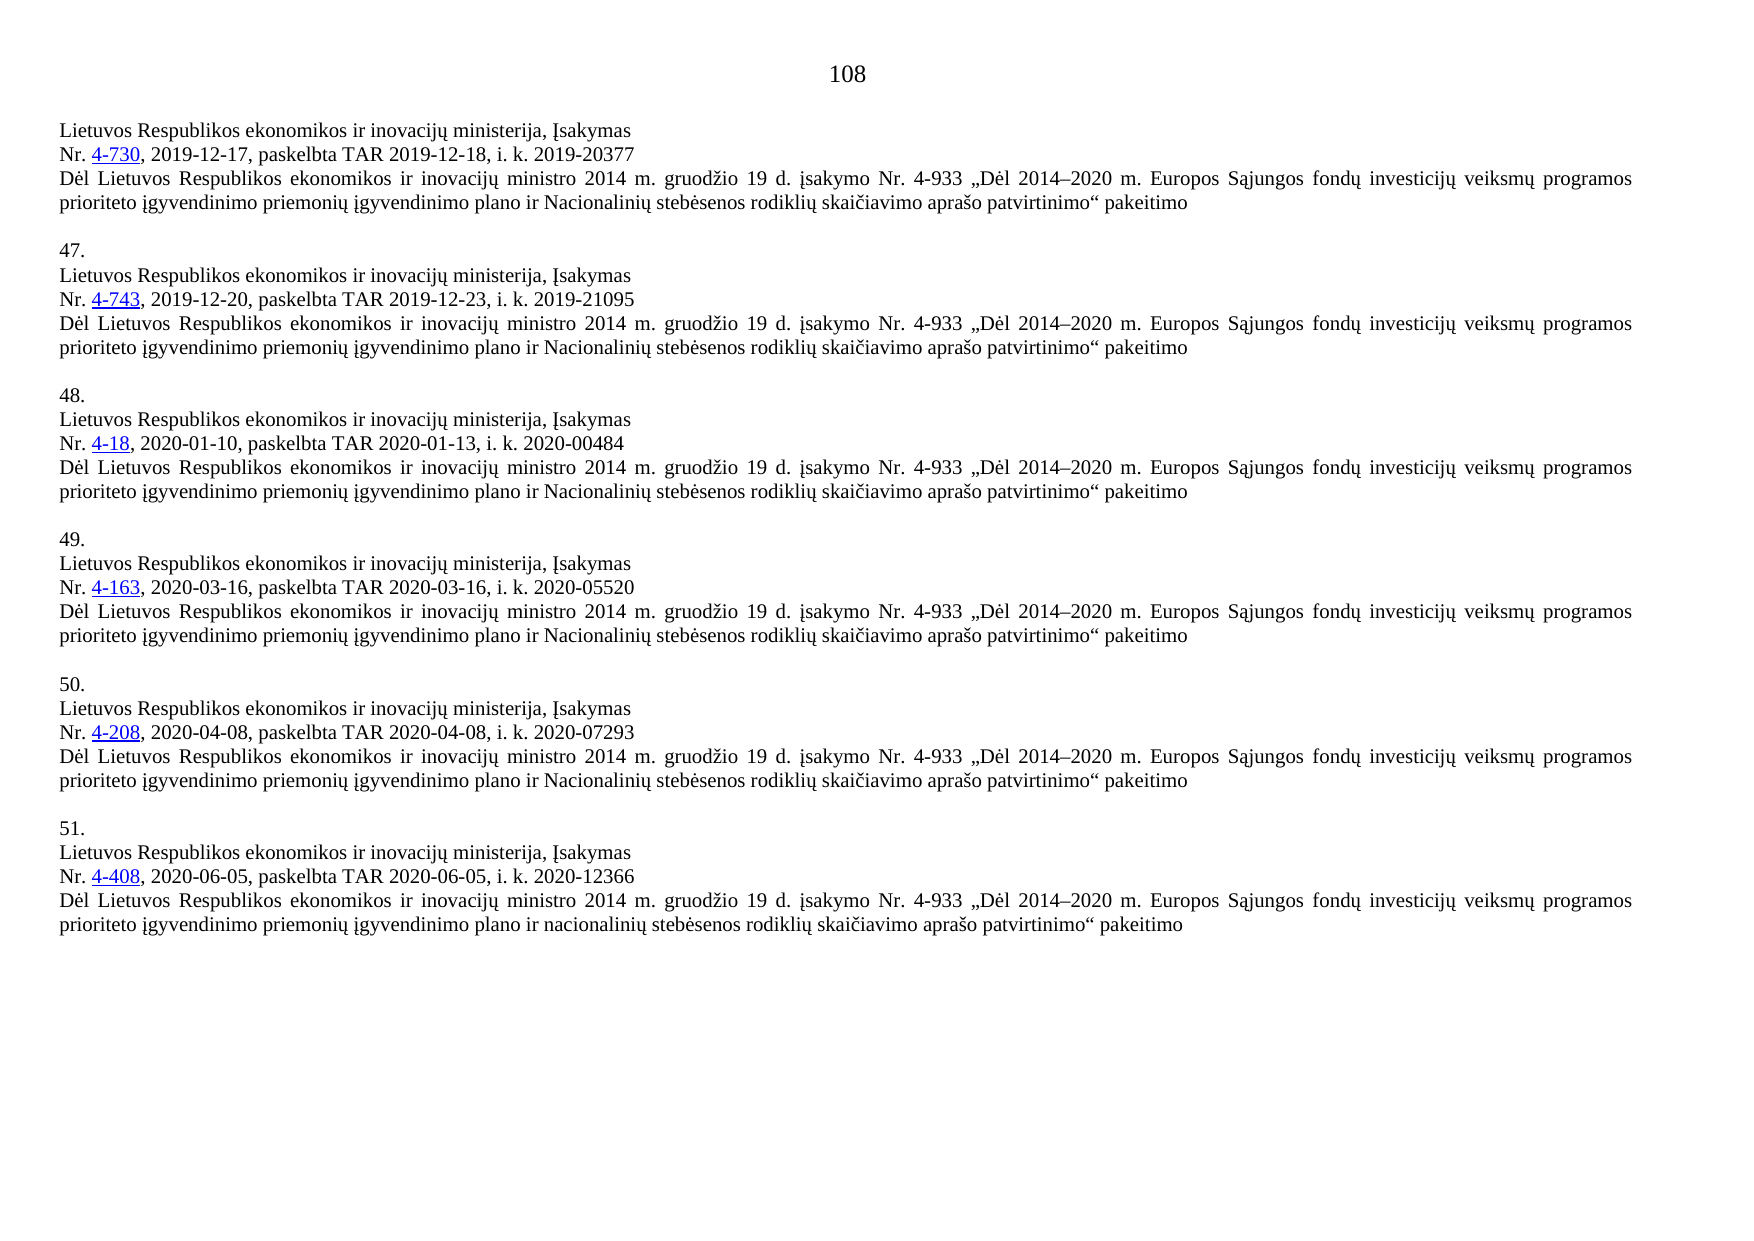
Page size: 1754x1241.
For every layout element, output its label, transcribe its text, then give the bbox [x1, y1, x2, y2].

text Nr. 4-743, 2019-12-20, paskelbta TAR 2019-12-23, i. k. 2019-21095 [59, 287, 1636, 311]
text 48. [59, 383, 1636, 407]
text Lietuvos Respublikos ekonomikos ir inovacijų ministerija, Įsakymas [59, 262, 1636, 287]
text Dėl Lietuvos Respublikos ekonomikos ir inovacijų ministro 2014 m. gruodžio 19 d. įsakymo Nr. 4-933 „Dėl 2014–2020 m. Europos Sąjungos fondų investicijų veiksmų programos prioriteto įgyvendinimo priemonių įgyvendinimo plano ir Nacionalinių stebėsenos rodiklių skaičiavimo aprašo patvirtinimo“ pakeitimo [59, 599, 1636, 647]
text Lietuvos Respublikos ekonomikos ir inovacijų ministerija, Įsakymas [59, 696, 1636, 720]
text Nr. 4-208, 2020-04-08, paskelbta TAR 2020-04-08, i. k. 2020-07293 [59, 720, 1636, 744]
text Dėl Lietuvos Respublikos ekonomikos ir inovacijų ministro 2014 m. gruodžio 19 d. įsakymo Nr. 4-933 „Dėl 2014–2020 m. Europos Sąjungos fondų investicijų veiksmų programos prioriteto įgyvendinimo priemonių įgyvendinimo plano ir nacionalinių stebėsenos rodiklių skaičiavimo aprašo patvirtinimo“ pakeitimo [59, 888, 1636, 936]
text Nr. 4-730, 2019-12-17, paskelbta TAR 2019-12-18, i. k. 2019-20377 [59, 142, 1636, 166]
text Lietuvos Respublikos ekonomikos ir inovacijų ministerija, Įsakymas [59, 840, 1636, 864]
text Dėl Lietuvos Respublikos ekonomikos ir inovacijų ministro 2014 m. gruodžio 19 d. įsakymo Nr. 4-933 „Dėl 2014–2020 m. Europos Sąjungos fondų investicijų veiksmų programos prioriteto įgyvendinimo priemonių įgyvendinimo plano ir Nacionalinių stebėsenos rodiklių skaičiavimo aprašo patvirtinimo“ pakeitimo [59, 744, 1636, 792]
text Dėl Lietuvos Respublikos ekonomikos ir inovacijų ministro 2014 m. gruodžio 19 d. įsakymo Nr. 4-933 „Dėl 2014–2020 m. Europos Sąjungos fondų investicijų veiksmų programos prioriteto įgyvendinimo priemonių įgyvendinimo plano ir Nacionalinių stebėsenos rodiklių skaičiavimo aprašo patvirtinimo“ pakeitimo [59, 311, 1636, 359]
text 51. [59, 816, 1636, 840]
text Lietuvos Respublikos ekonomikos ir inovacijų ministerija, Įsakymas [59, 118, 1636, 142]
text Nr. 4-163, 2020-03-16, paskelbta TAR 2020-03-16, i. k. 2020-05520 [59, 575, 1636, 599]
text Dėl Lietuvos Respublikos ekonomikos ir inovacijų ministro 2014 m. gruodžio 19 d. įsakymo Nr. 4-933 „Dėl 2014–2020 m. Europos Sąjungos fondų investicijų veiksmų programos prioriteto įgyvendinimo priemonių įgyvendinimo plano ir Nacionalinių stebėsenos rodiklių skaičiavimo aprašo patvirtinimo“ pakeitimo [59, 455, 1636, 503]
text Lietuvos Respublikos ekonomikos ir inovacijų ministerija, Įsakymas [59, 551, 1636, 575]
text 50. [59, 672, 1636, 696]
text 49. [59, 527, 1636, 551]
text 47. [59, 238, 1636, 262]
text Nr. 4-18, 2020-01-10, paskelbta TAR 2020-01-13, i. k. 2020-00484 [59, 431, 1636, 455]
text Dėl Lietuvos Respublikos ekonomikos ir inovacijų ministro 2014 m. gruodžio 19 d. įsakymo Nr. 4-933 „Dėl 2014–2020 m. Europos Sąjungos fondų investicijų veiksmų programos prioriteto įgyvendinimo priemonių įgyvendinimo plano ir Nacionalinių stebėsenos rodiklių skaičiavimo aprašo patvirtinimo“ pakeitimo [59, 166, 1636, 214]
text Nr. 4-408, 2020-06-05, paskelbta TAR 2020-06-05, i. k. 2020-12366 [59, 864, 1636, 888]
text Lietuvos Respublikos ekonomikos ir inovacijų ministerija, Įsakymas [59, 407, 1636, 431]
